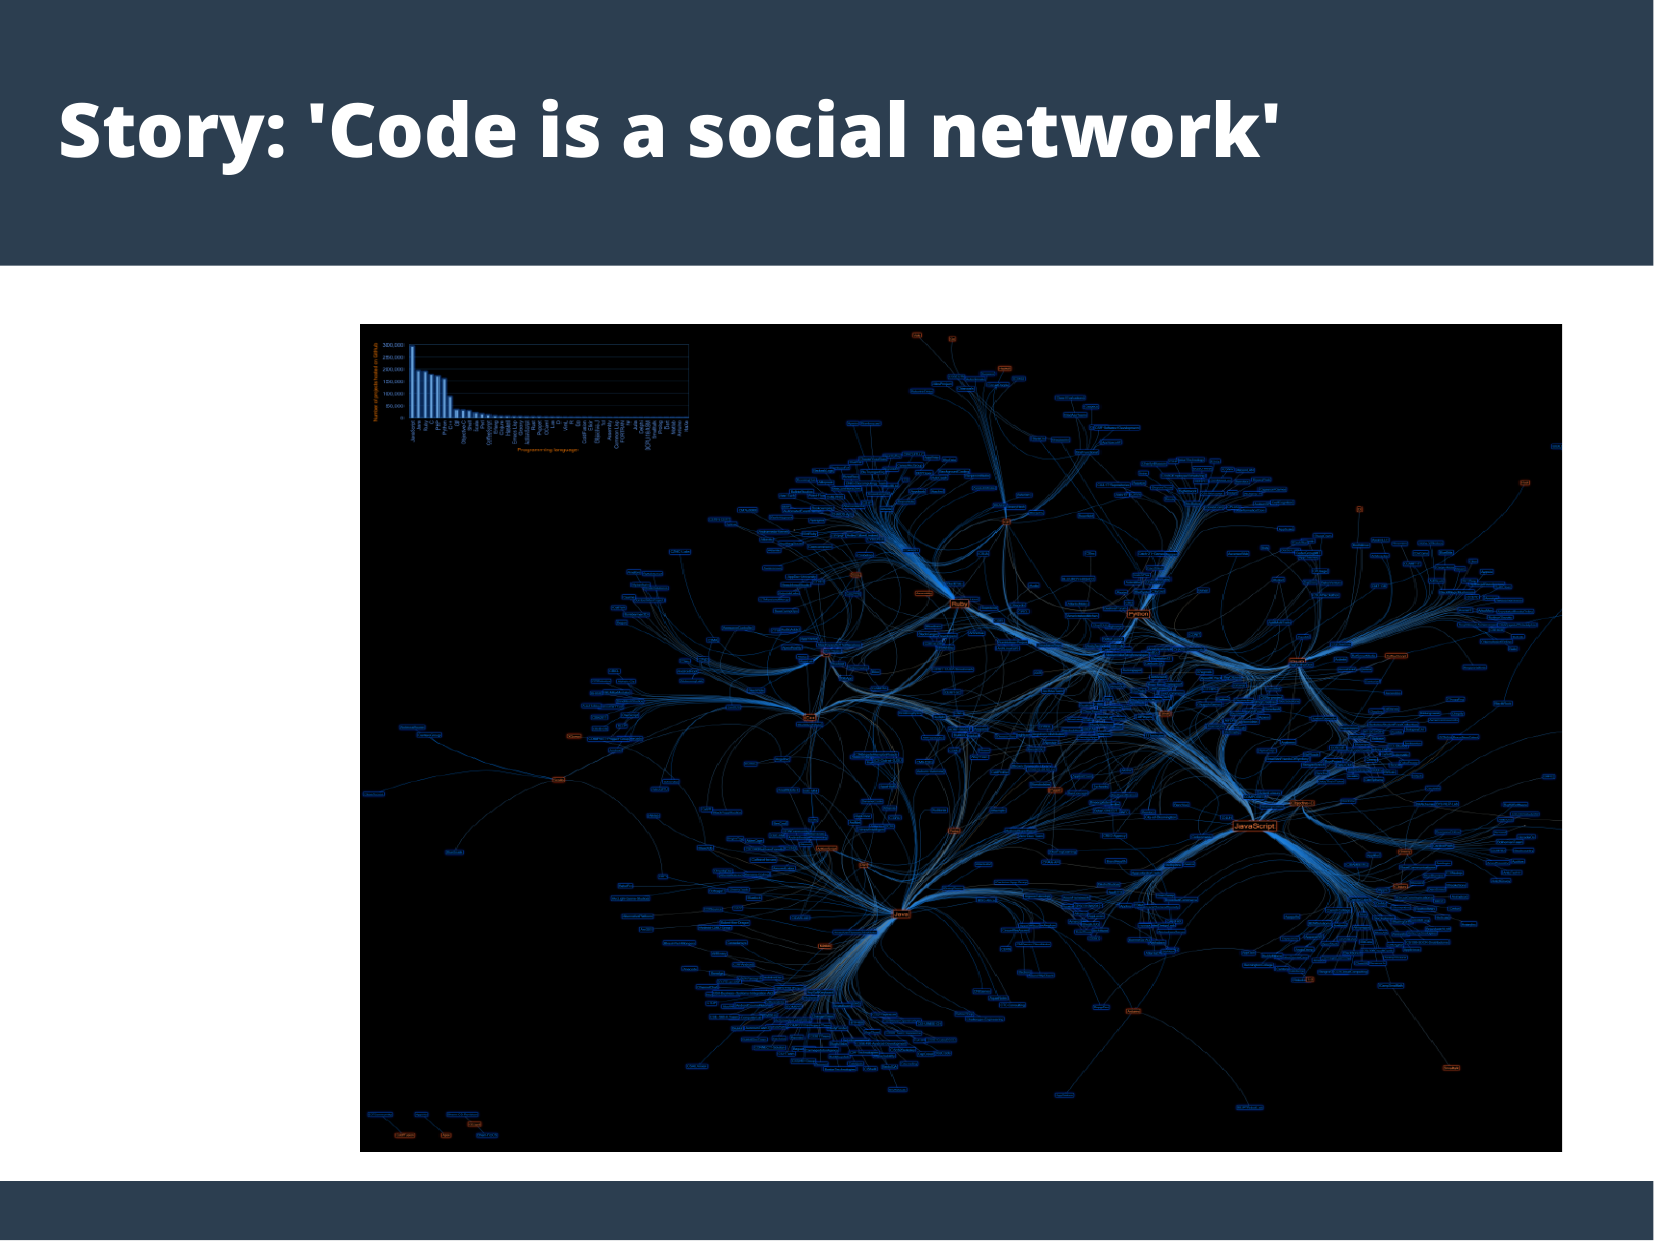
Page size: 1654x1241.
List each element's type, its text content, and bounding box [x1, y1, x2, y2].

title Story: 'Code is a social network' [59, 49, 1595, 207]
picture [91, 324, 1563, 1152]
